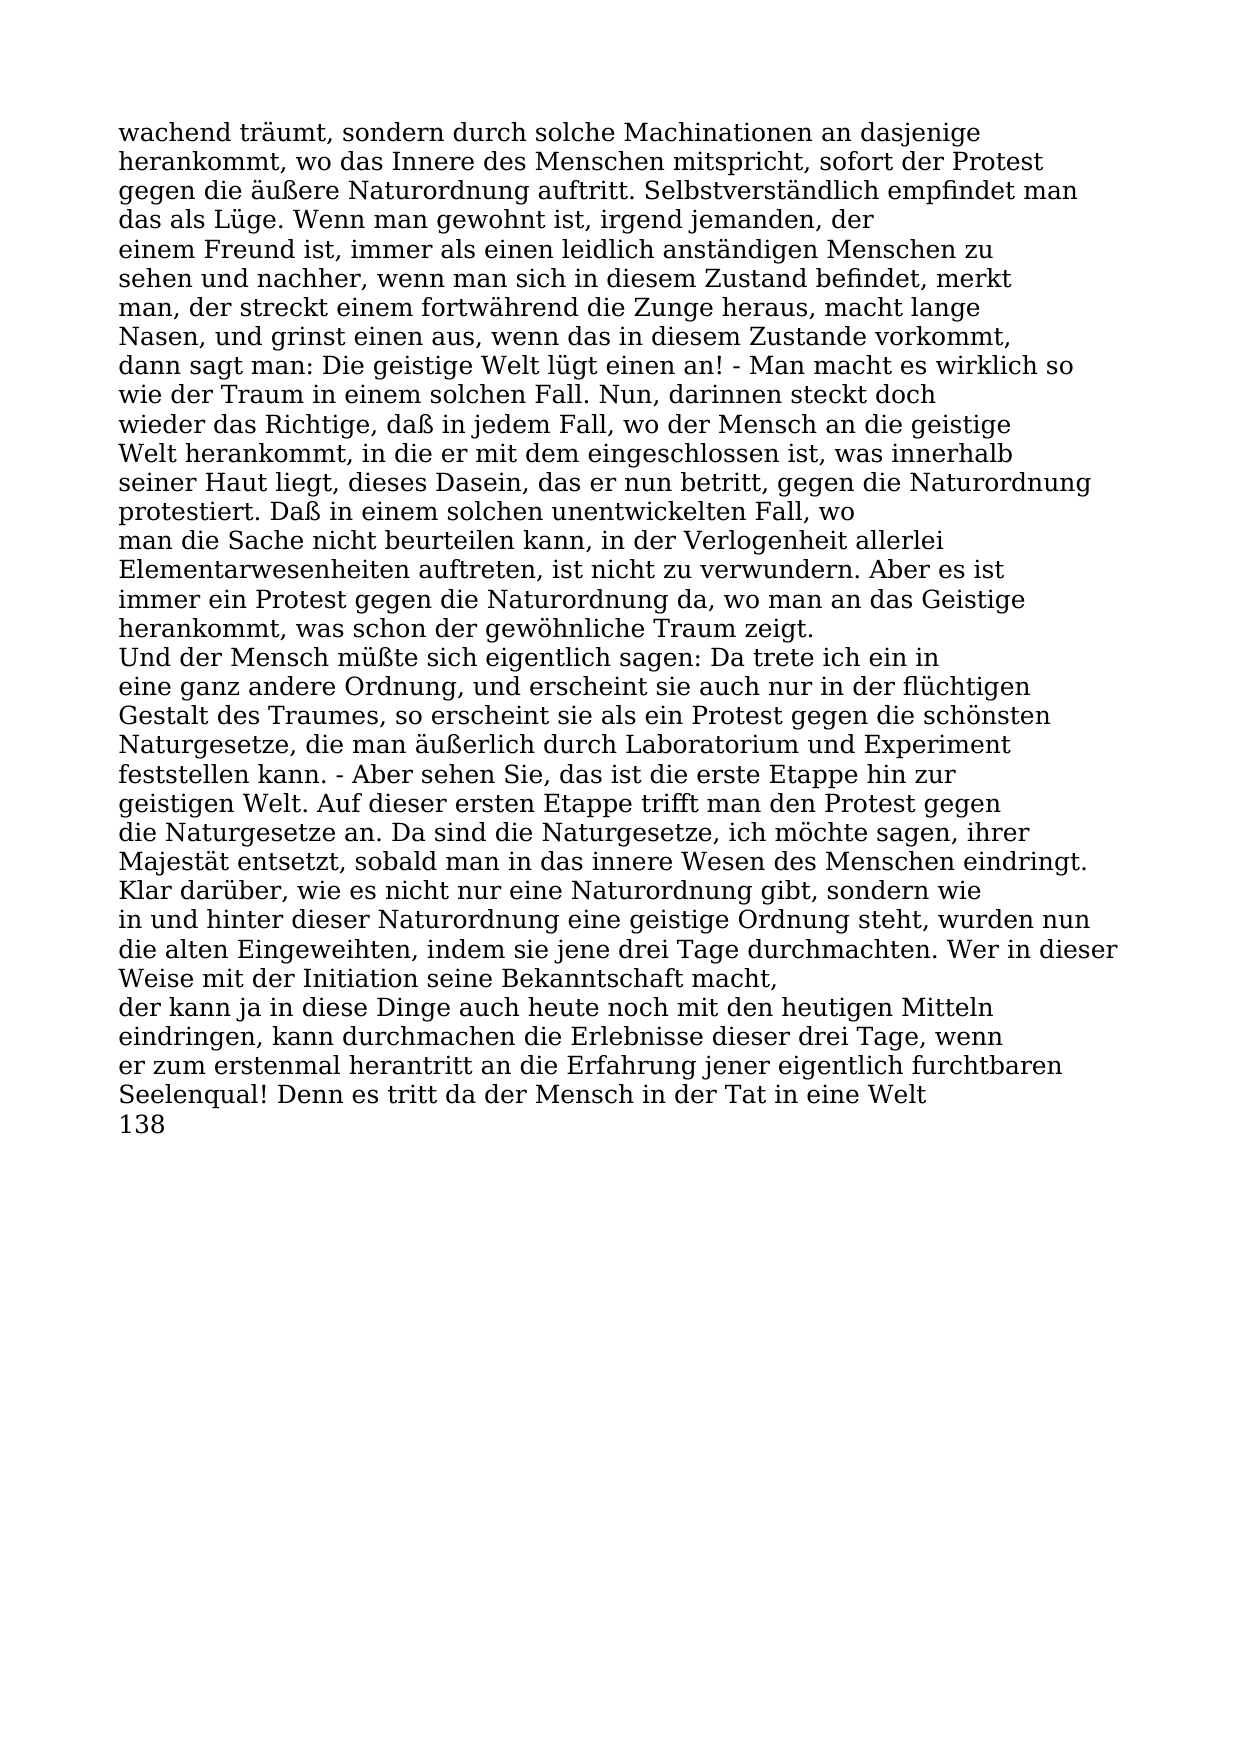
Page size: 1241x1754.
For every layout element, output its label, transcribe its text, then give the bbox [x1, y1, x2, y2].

text geistigen Welt. Auf dieser ersten Etappe trifft man den Protest gegen [118, 789, 1122, 818]
text Welt herankommt, in die er mit dem eingeschlossen ist, was innerhalb [118, 439, 1122, 468]
text eine ganz andere Ordnung, und erscheint sie auch nur in der flüchtigen [118, 672, 1122, 701]
text herankommt, wo das Innere des Menschen mitspricht, sofort der Protest gegen die äußere Naturordnung auftritt. Selbstverständlich empfindet man das als Lüge. Wenn man gewohnt ist, irgend jemanden, der [118, 147, 1122, 235]
text Nasen, und grinst einen aus, wenn das in diesem Zustande vorkommt, [118, 322, 1122, 351]
text Klar darüber, wie es nicht nur eine Naturordnung gibt, sondern wie [118, 876, 1122, 906]
text man die Sache nicht beurteilen kann, in der Verlogenheit allerlei Elementarwesenheiten auftreten, ist nicht zu verwundern. Aber es ist [118, 526, 1122, 585]
text dann sagt man: Die geistige Welt lügt einen an! - Man macht es wirklich so wie der Traum in einem solchen Fall. Nun, darinnen steckt doch [118, 351, 1122, 410]
text Naturgesetze, die man äußerlich durch Laboratorium und Experiment [118, 731, 1122, 760]
text feststellen kann. - Aber sehen Sie, das ist die erste Etappe hin zur [118, 760, 1122, 789]
text wachend träumt, sondern durch solche Machinationen an dasjenige [118, 118, 1122, 147]
text 138 [118, 1110, 1122, 1139]
text eindringen, kann durchmachen die Erlebnisse dieser drei Tage, wenn [118, 1022, 1122, 1051]
text Gestalt des Traumes, so erscheint sie als ein Protest gegen die schönsten [118, 701, 1122, 731]
text Majestät entsetzt, sobald man in das innere Wesen des Menschen eindringt. [118, 847, 1122, 876]
text er zum erstenmal herantritt an die Erfahrung jener eigentlich furchtbaren Seelenqual! Denn es tritt da der Mensch in der Tat in eine Welt [118, 1051, 1122, 1110]
text man, der streckt einem fortwährend die Zunge heraus, macht lange [118, 293, 1122, 322]
text einem Freund ist, immer als einen leidlich anständigen Menschen zu [118, 235, 1122, 264]
text immer ein Protest gegen die Naturordnung da, wo man an das Geistige [118, 585, 1122, 614]
text sehen und nachher, wenn man sich in diesem Zustand befindet, merkt [118, 264, 1122, 293]
text seiner Haut liegt, dieses Dasein, das er nun betritt, gegen die Naturordnung protestiert. Daß in einem solchen unentwickelten Fall, wo [118, 468, 1122, 526]
text die Naturgesetze an. Da sind die Naturgesetze, ich möchte sagen, ihrer [118, 818, 1122, 847]
text in und hinter dieser Naturordnung eine geistige Ordnung steht, wurden nun die alten Eingeweihten, indem sie jene drei Tage durchmachten. Wer in dieser Weise mit der Initiation seine Bekanntschaft macht, [118, 906, 1122, 993]
text Und der Mensch müßte sich eigentlich sagen: Da trete ich ein in [118, 643, 1122, 672]
text der kann ja in diese Dinge auch heute noch mit den heutigen Mitteln [118, 993, 1122, 1022]
text wieder das Richtige, daß in jedem Fall, wo der Mensch an die geistige [118, 410, 1122, 439]
text herankommt, was schon der gewöhnliche Traum zeigt. [118, 614, 1122, 643]
